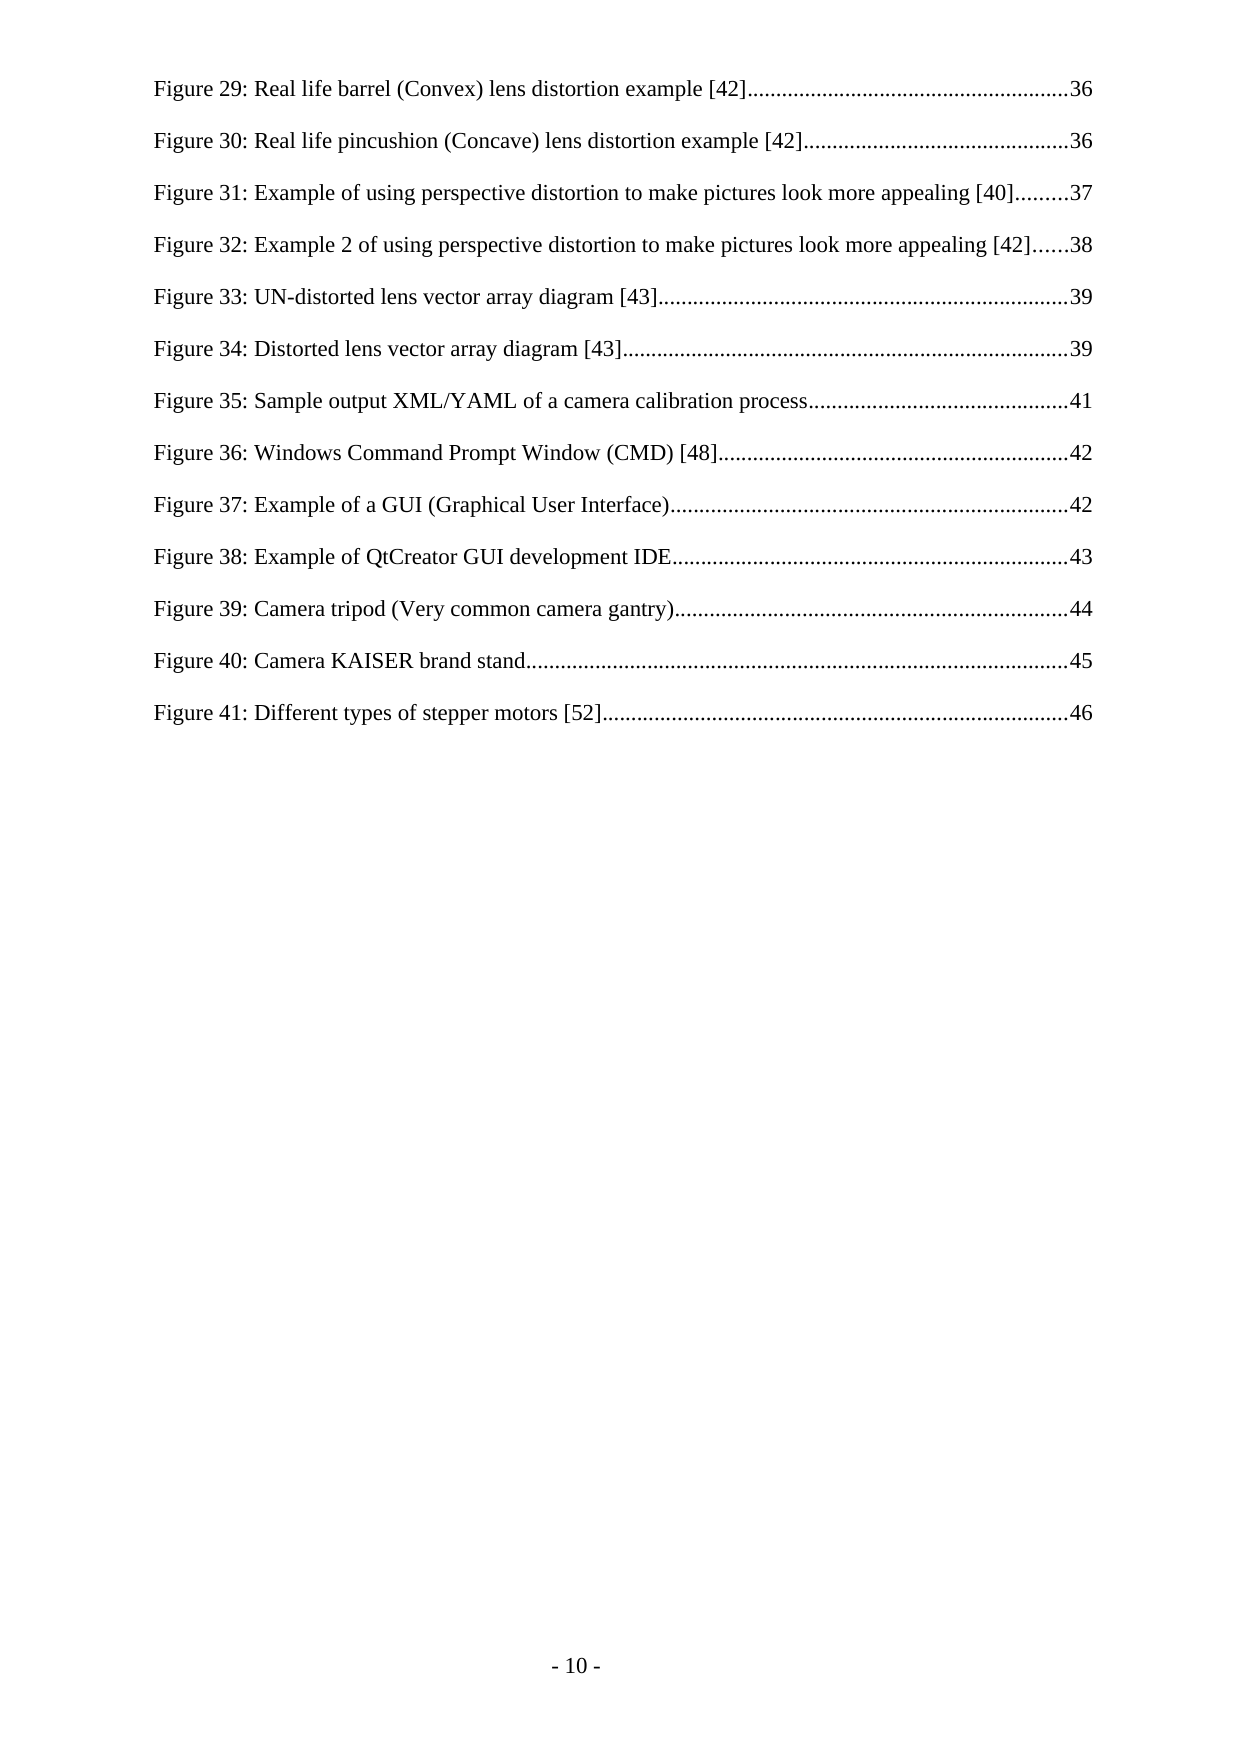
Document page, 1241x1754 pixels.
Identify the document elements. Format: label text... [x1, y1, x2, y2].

text Figure 34: Distorted lens vector array diagram [43] 39 [148, 335, 1092, 361]
text Figure 35: Sample output XML/YAML of a camera calibration process 41 [148, 387, 1092, 413]
text Figure 33: UN-distorted lens vector array diagram [43] 39 [148, 283, 1092, 309]
text Figure 36: Windows Command Prompt Window (CMD) [48] 42 [148, 439, 1092, 465]
text Figure 41: Different types of stepper motors [52] 46 [148, 699, 1092, 725]
text Figure 38: Example of QtCreator GUI development IDE 43 [148, 543, 1092, 569]
text Figure 40: Camera KAISER brand stand 45 [148, 647, 1092, 673]
text Figure 29: Real life barrel (Convex) lens distortion example [42] 36 [148, 75, 1092, 101]
text Figure 30: Real life pincushion (Concave) lens distortion example [42] 36 [148, 127, 1092, 153]
text Figure 31: Example of using perspective distortion to make pictures look more appealing [40] 37 [148, 179, 1092, 205]
text Figure 37: Example of a GUI (Graphical User Interface) 42 [148, 491, 1092, 517]
text Figure 32: Example 2 of using perspective distortion to make pictures look more appealing [42] 38 [148, 231, 1092, 257]
text Figure 39: Camera tripod (Very common camera gantry) 44 [148, 595, 1092, 621]
